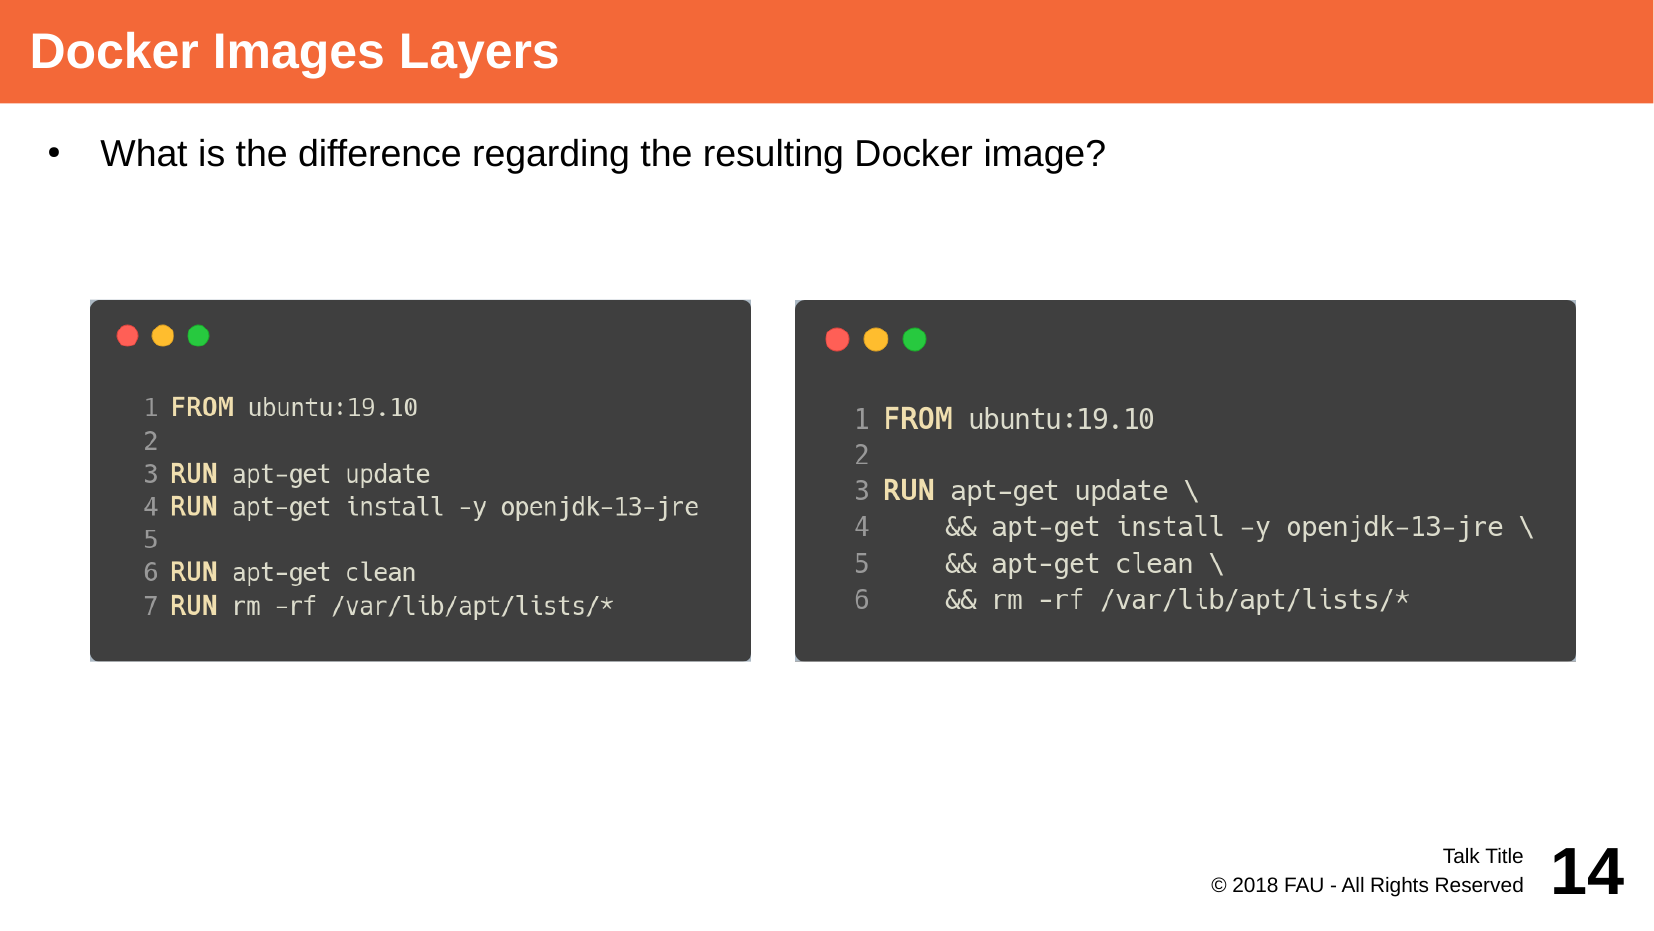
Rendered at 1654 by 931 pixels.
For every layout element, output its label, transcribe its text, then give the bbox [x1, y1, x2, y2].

list What is the difference regarding the resulting Docker image? [29, 132, 1625, 813]
title Docker Images Layers [0, 0, 1654, 104]
